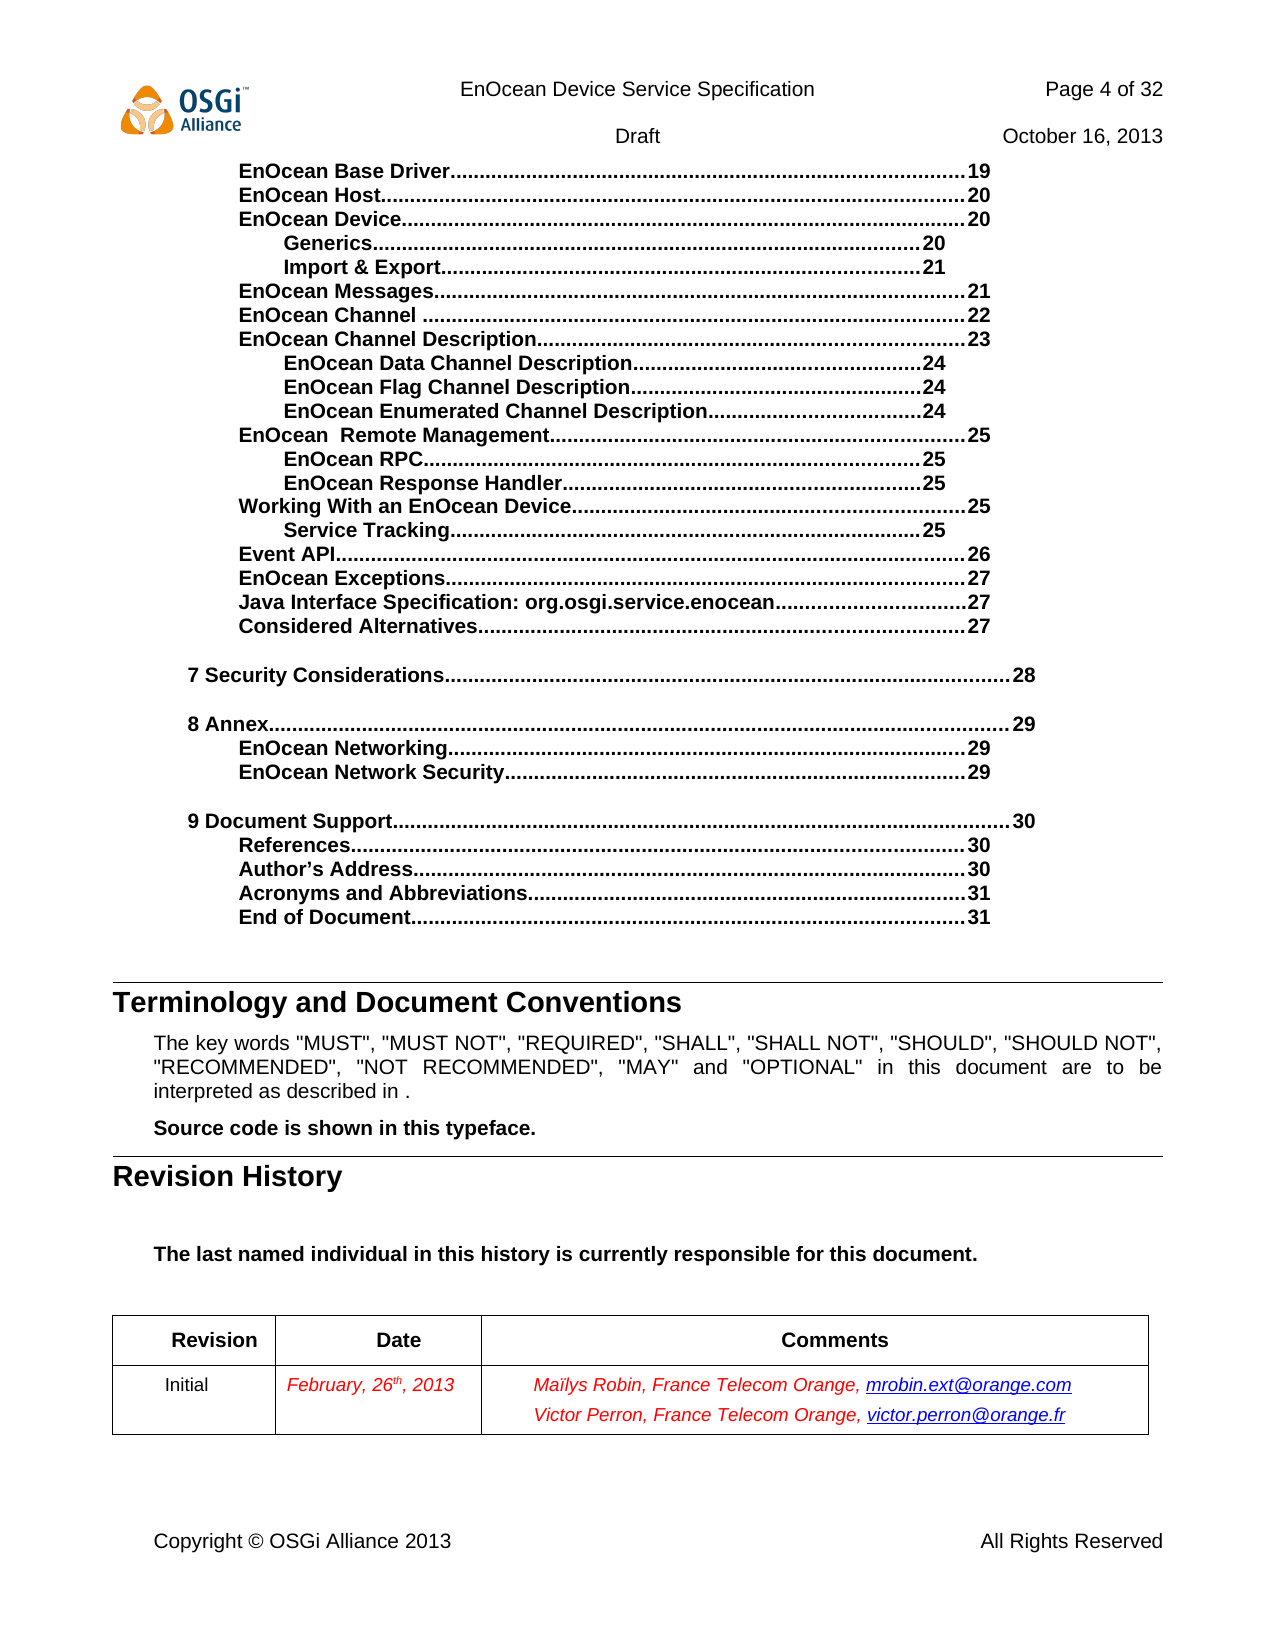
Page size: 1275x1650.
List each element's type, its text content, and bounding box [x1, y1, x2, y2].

text Service Tracking 25 [277, 518, 1163, 542]
subtitle Terminology and Document Conventions [112, 983, 1163, 1018]
text End of Document 31 [232, 905, 1163, 929]
text Event API 26 [232, 542, 1163, 566]
table_cell February, 26th, 2013 [276, 1366, 481, 1434]
table_header Revision [113, 1316, 275, 1364]
text EnOcean Data Channel Description 24 [277, 351, 1163, 374]
text 9 Document Support 30 [187, 809, 1163, 833]
text EnOcean Flag Channel Description 24 [277, 374, 1163, 398]
text EnOcean Remote Management. 25 [232, 422, 1163, 446]
text EnOcean Network Security 29 [232, 760, 1163, 784]
text EnOcean Device 20 [232, 207, 1163, 231]
text EnOcean Messages 21 [232, 279, 1163, 303]
text EnOcean Response Handler 25 [277, 470, 1163, 494]
text EnOcean Channel Description 23 [232, 327, 1163, 351]
table_cell Initial [113, 1366, 275, 1434]
text Generics 20 [277, 231, 1163, 255]
text References 30 [232, 833, 1163, 857]
table_header Comments [482, 1316, 1148, 1364]
text EnOcean Channel 22 [232, 303, 1163, 327]
text Author’s Address 30 [232, 857, 1163, 881]
subtitle Revision History [112, 1157, 1163, 1193]
picture [113, 78, 257, 142]
text EnOcean Enumerated Channel Description 24 [277, 398, 1163, 422]
text Working With an EnOcean Device 25 [232, 494, 1163, 518]
text Source code is shown in this typeface. [153, 1115, 1163, 1139]
text 8 Annex 29 [187, 712, 1163, 736]
text The key words "MUST", "MUST NOT", "REQUIRED", "SHALL", "SHALL NOT", "SHOULD", "SHOULD NOT", "RECOMMENDED", "NOT RECOMMENDED", "MAY" and "OPTIONAL" in this document are to be interpreted as described in . [153, 1031, 1163, 1103]
text EnOcean RPC 25 [277, 446, 1163, 470]
table_cell Maïlys Robin, France Telecom Orange, mrobin.ext@orange.com Victor Perron, France Telecom Orange, victor.perron@orange.fr [482, 1366, 1148, 1434]
text Import & Export 21 [277, 255, 1163, 279]
text EnOcean Networking 29 [232, 736, 1163, 760]
text 7 Security Considerations 28 [187, 663, 1163, 687]
text Acronyms and Abbreviations 31 [232, 881, 1163, 905]
text EnOcean Exceptions 27 [232, 566, 1163, 590]
text EnOcean Host 20 [232, 183, 1163, 207]
text Considered Alternatives 27 [232, 614, 1163, 638]
text EnOcean Base Driver 19 [232, 159, 1163, 183]
table_header Date [276, 1316, 481, 1364]
text Java Interface Specification: org.osgi.service.enocean 27 [232, 590, 1163, 614]
text The last named individual in this history is currently responsible for this document. [153, 1242, 1163, 1266]
